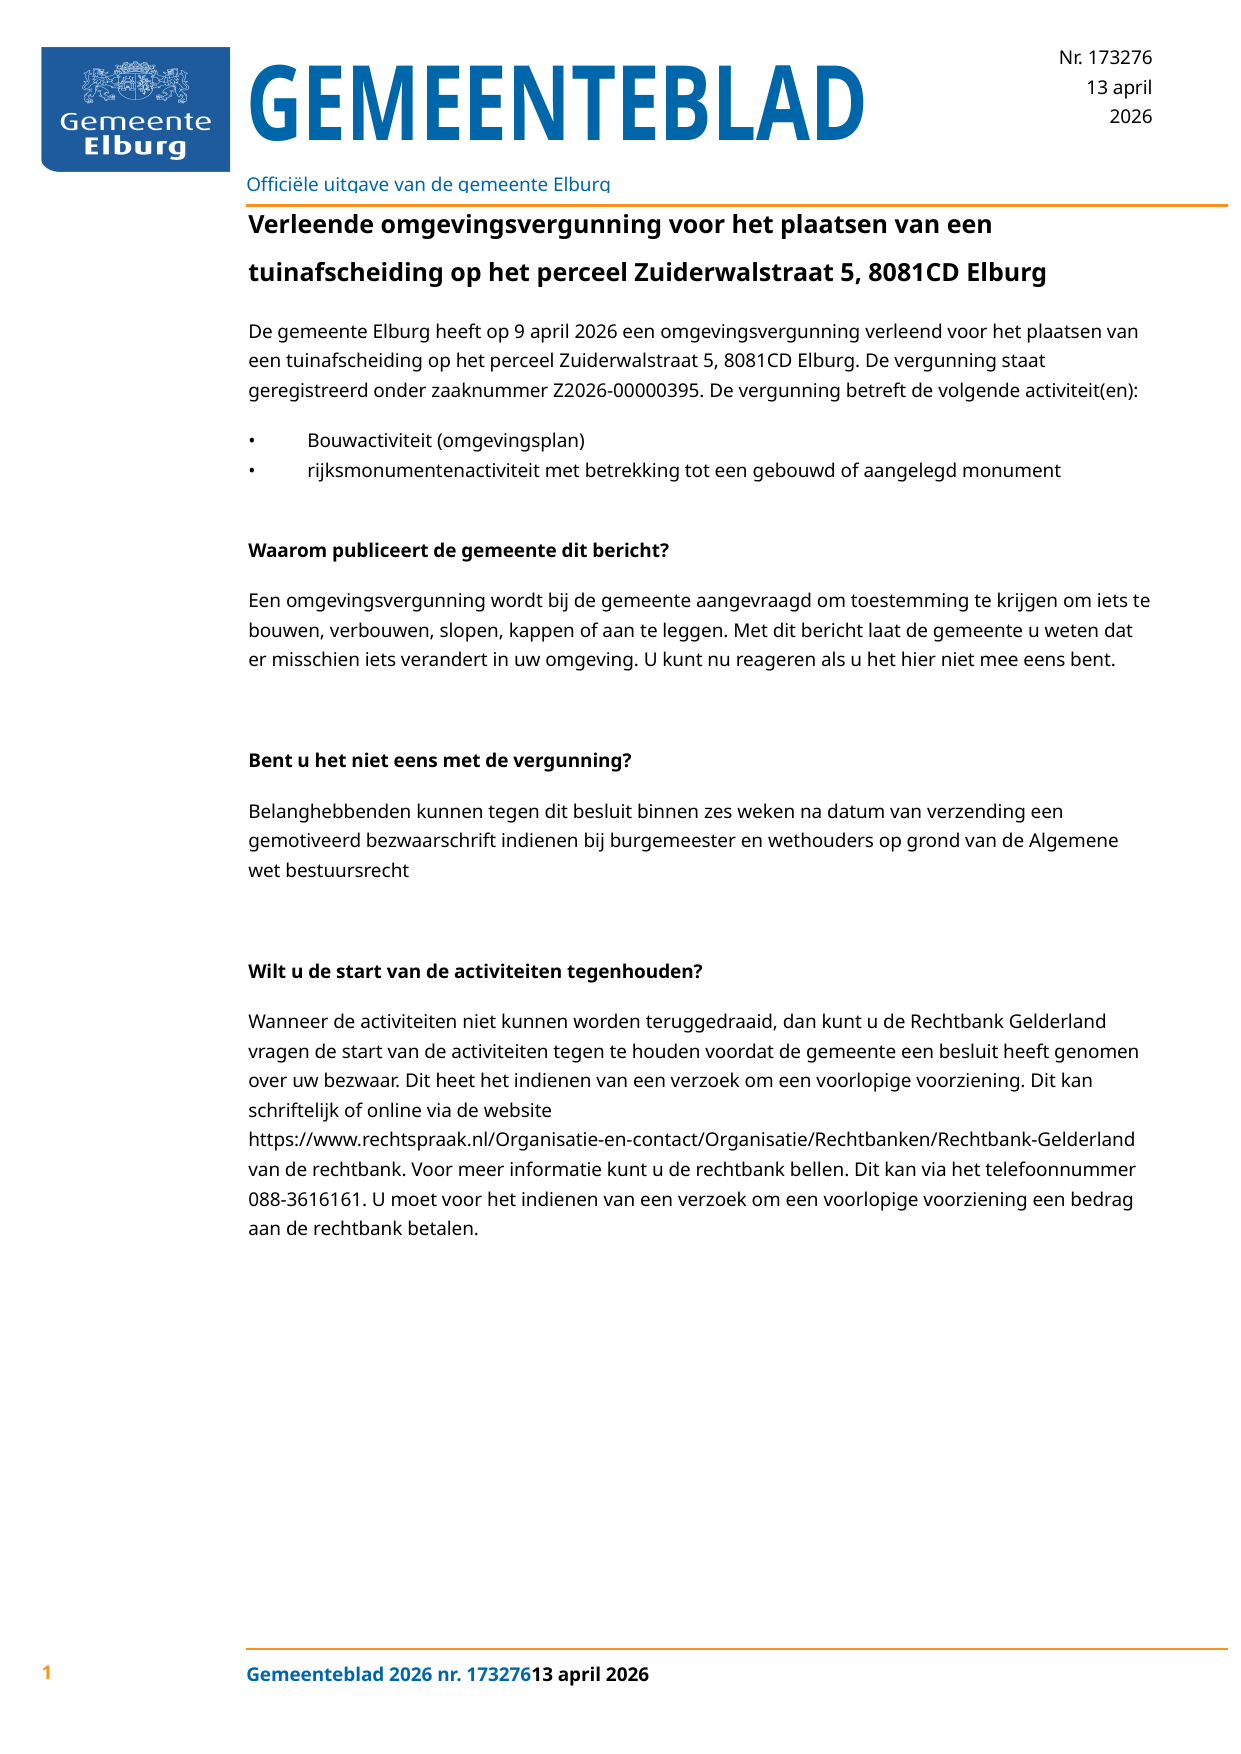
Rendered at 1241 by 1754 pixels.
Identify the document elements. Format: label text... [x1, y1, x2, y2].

list rijksmonumentenactiviteit met betrekking tot een gebouwd of aangelegd monument [248, 457, 1152, 483]
list Bouwactiviteit (omgevingsplan) [248, 427, 1152, 453]
text Belanghebbenden kunnen tegen dit besluit binnen zes weken na datum van verzending een gemotiveerd bezwaarschrift indienen bij burgemeester en wethouders op grond van de Algemene wet bestuursrecht [248, 798, 1152, 883]
text Een omgevingsvergunning wordt bij de gemeente aangevraagd om toestemming te krijgen om iets te bouwen, verbouwen, slopen, kappen of aan te leggen. Met dit bericht laat de gemeente u weten dat er misschien iets verandert in uw omgeving. U kunt nu reageren als u het hier niet mee eens bent. [248, 587, 1152, 672]
text De gemeente Elburg heeft op 9 april 2026 een omgevingsvergunning verleend voor het plaatsen van een tuinafscheiding op het perceel Zuiderwalstraat 5, 8081CD Elburg. De vergunning staat geregistreerd onder zaaknummer Z2026-00000395. De vergunning betreft de volgende activiteit(en): [248, 318, 1152, 403]
text Waarom publiceert de gemeente dit bericht? [248, 537, 1152, 563]
text Bent u het niet eens met de vergunning? [248, 747, 1152, 773]
text Wilt u de start van de activiteiten tegenhouden? [248, 958, 1152, 984]
text Wanneer de activiteiten niet kunnen worden teruggedraaid, dan kunt u de Rechtbank Gelderland vragen de start van de activiteiten tegen te houden voordat de gemeente een besluit heeft genomen over uw bezwaar. Dit heet het indienen van een verzoek om een voorlopige voorziening. Dit kan schriftelijk of online via de website https://www.rechtspraak.nl/Organisatie-en-contact/Organisatie/Rechtbanken/Rechtbank-Gelderland van de rechtbank. Voor meer informatie kunt u de rechtbank bellen. Dit kan via het telefoonnummer 088-3616161. U moet voor het indienen van een verzoek om een voorlopige voorziening een bedrag aan de rechtbank betalen. [248, 1008, 1152, 1241]
text Verleende omgevingsvergunning voor het plaatsen van een tuinafscheiding op het perceel Zuiderwalstraat 5, 8081CD Elburg [248, 207, 1152, 288]
picture [41, 47, 231, 172]
